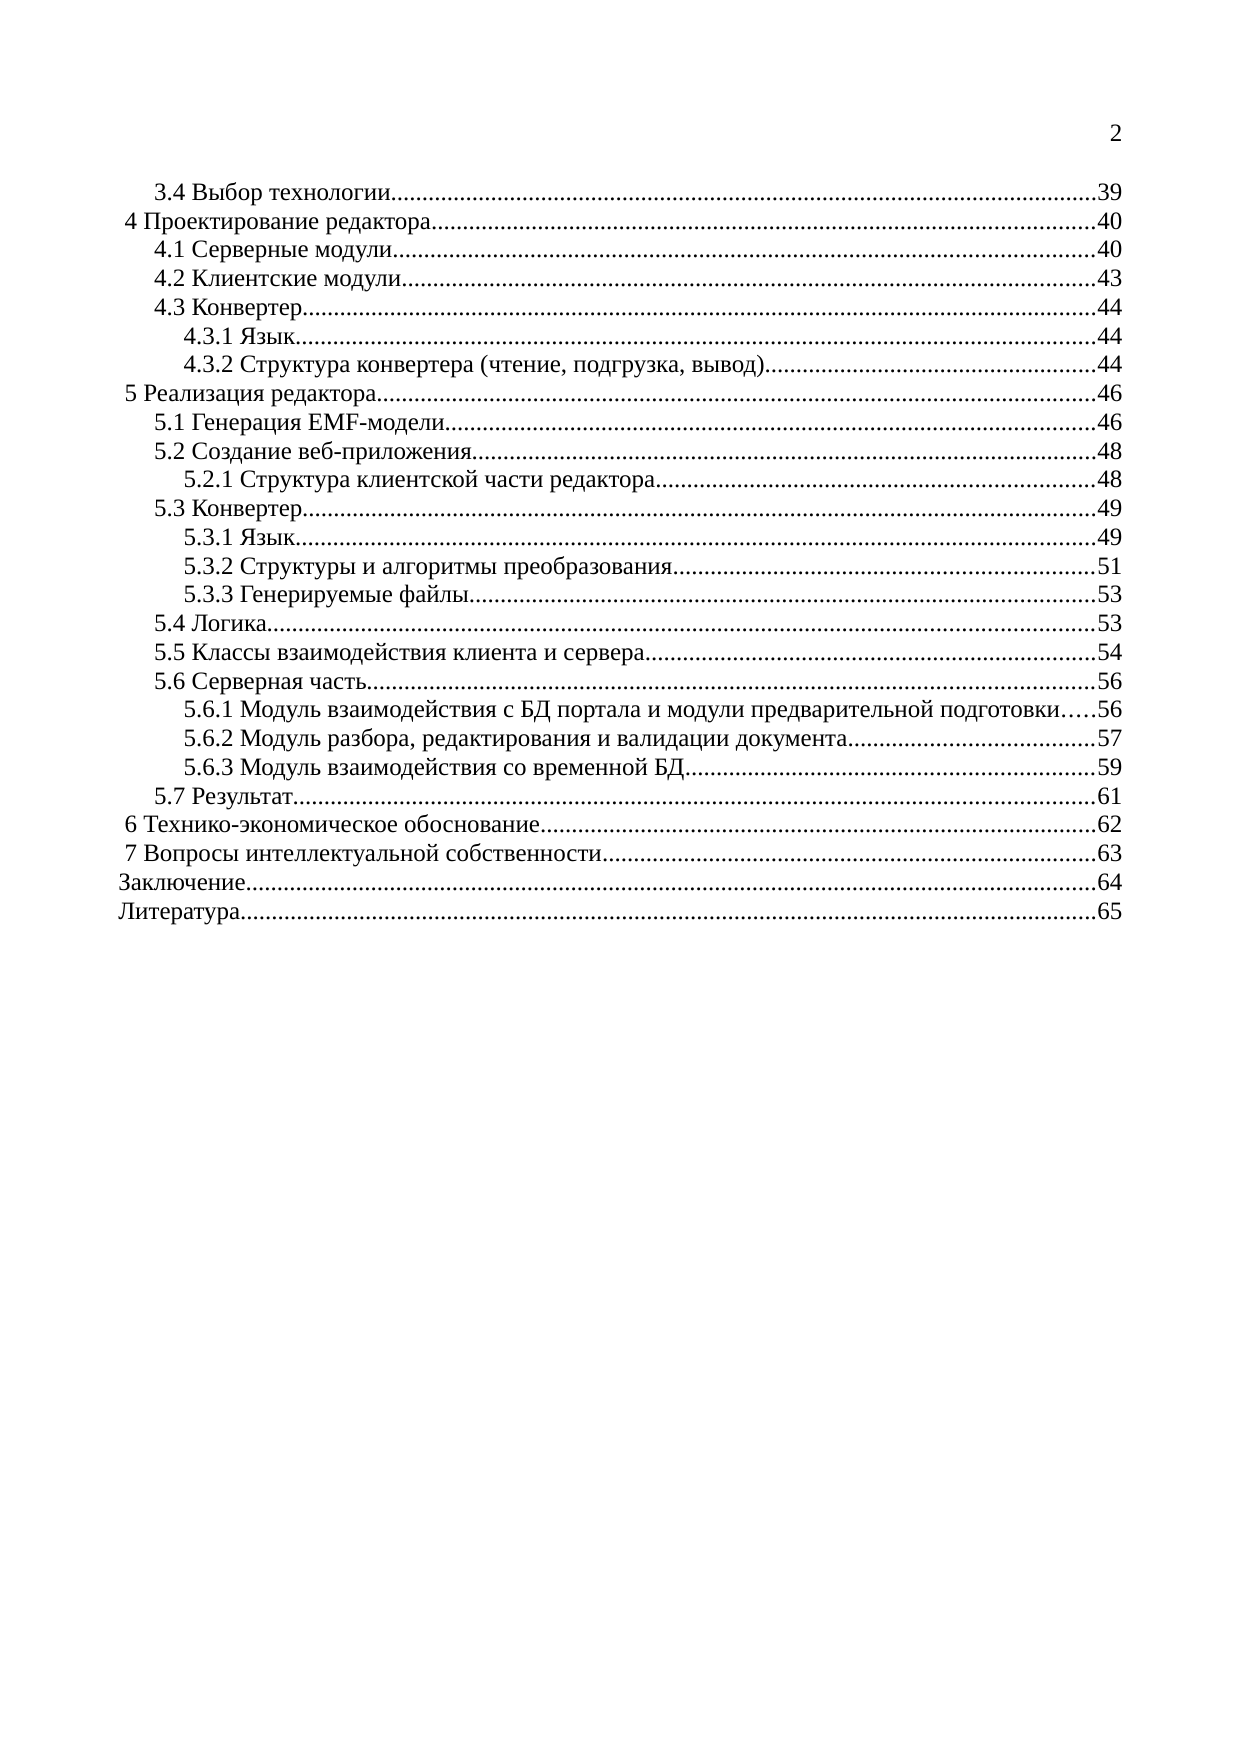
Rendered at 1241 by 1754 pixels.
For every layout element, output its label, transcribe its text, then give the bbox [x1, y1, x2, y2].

text 5.3.1 Язык 49 [177, 522, 1122, 551]
text 5.6 Серверная часть 56 [148, 666, 1122, 694]
text 5.5 Классы взаимодействия клиента и сервера 54 [148, 637, 1122, 666]
text 6 Технико-экономическое обоснование 62 [118, 809, 1122, 838]
text 3.4 Выбор технологии 39 [148, 177, 1122, 206]
text 4.3.2 Структура конвертера (чтение, подгрузка, вывод) 44 [177, 349, 1122, 378]
text 5.4 Логика 53 [148, 608, 1122, 637]
text 4.1 Серверные модули 40 [148, 234, 1122, 263]
text Литература 65 [118, 896, 1122, 924]
text 5.2.1 Структура клиентской части редактора 48 [177, 464, 1122, 493]
text 5.6.1 Модуль взаимодействия с БД портала и модули предварительной подготовки 56 [177, 694, 1122, 723]
text Заключение 64 [118, 867, 1122, 896]
text 4.2 Клиентские модули 43 [148, 263, 1122, 292]
text 4.3.1 Язык 44 [177, 321, 1122, 349]
text 4.3 Конвертер 44 [148, 292, 1122, 321]
text 5.3.3 Генерируемые файлы 53 [177, 579, 1122, 608]
text 5.1 Генерация EMF-модели 46 [148, 407, 1122, 436]
text 5.7 Результат 61 [148, 781, 1122, 809]
text 5 Реализация редактора 46 [118, 378, 1122, 407]
text 5.3 Конвертер 49 [148, 493, 1122, 522]
text 5.3.2 Структуры и алгоритмы преобразования 51 [177, 551, 1122, 579]
text 5.6.2 Модуль разбора, редактирования и валидации документа 57 [177, 723, 1122, 752]
text 5.6.3 Модуль взаимодействия со временной БД 59 [177, 752, 1122, 781]
text 4 Проектирование редактора 40 [118, 206, 1122, 234]
text 7 Вопросы интеллектуальной собственности 63 [118, 838, 1122, 867]
text 5.2 Создание веб-приложения 48 [148, 436, 1122, 464]
